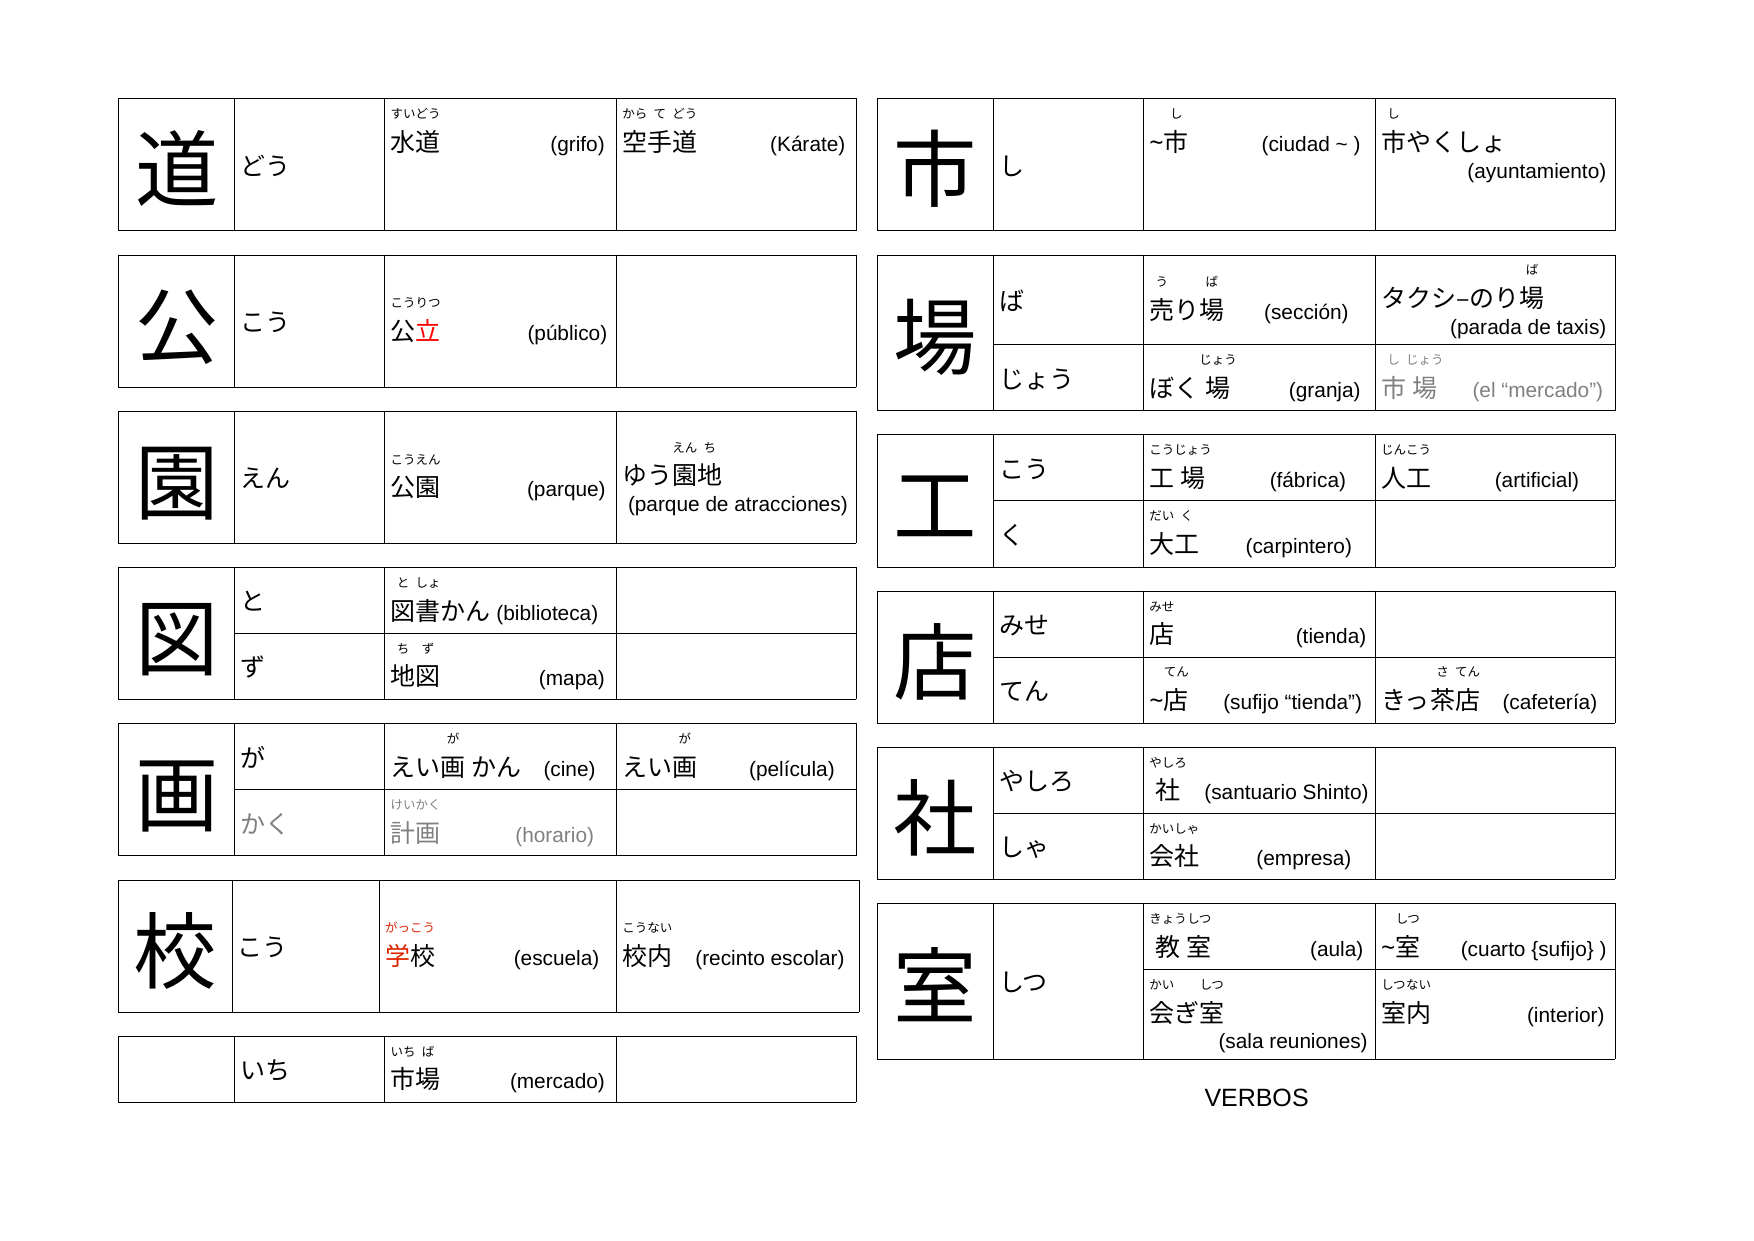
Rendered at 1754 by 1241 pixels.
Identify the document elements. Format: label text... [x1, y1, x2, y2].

table_header ~室しつ (cuarto {sufijo} ) [1376, 904, 1615, 969]
table_header 店 [878, 592, 993, 723]
table_header えい画が (película) [617, 724, 856, 789]
table_header 公こう立りつ (público) [385, 256, 616, 387]
table_cell ず [235, 634, 384, 699]
table_header ゆう園えん地ち (parque de atracciones) [617, 412, 856, 543]
table_header 画 [119, 724, 234, 855]
table_header 公こう園えん (parque) [385, 412, 616, 543]
table_cell し [994, 99, 1143, 230]
table_cell 市し場じょう (el “mercado”) [1376, 345, 1615, 410]
table_header 社やしろ (santuario Shinto) [1144, 748, 1375, 813]
table_cell 会かいぎ室しつ (sala reuniones) [1144, 970, 1375, 1059]
table_cell ぼく場じょう (granja) [1144, 345, 1375, 410]
table_header 公 [119, 256, 234, 387]
table_header いち [235, 1037, 384, 1102]
table_cell [1376, 501, 1615, 567]
table_header ば [994, 256, 1143, 344]
table_header [1376, 592, 1615, 657]
table_header やしろ [994, 748, 1143, 813]
table_cell しゃ [994, 814, 1143, 879]
table_cell かく [235, 790, 384, 855]
table_cell [1376, 814, 1615, 879]
table_header [617, 1037, 856, 1102]
table_header 人じん工こう (artificial) [1376, 435, 1615, 500]
table_header 市いち場ば (mercado) [385, 1037, 616, 1102]
table_header こう [994, 435, 1143, 500]
table_header タクシ–のり場ば (parada de taxis) [1376, 256, 1615, 344]
table_cell 市しやくしょ (ayuntamiento) [1376, 99, 1615, 230]
table_header みせ [994, 592, 1143, 657]
table_cell ~市し (ciudad ~ ) [1144, 99, 1375, 230]
table_header 場 [878, 256, 993, 410]
table_cell [617, 790, 856, 855]
table_header 道 [119, 99, 234, 230]
table_cell 大だい工く (carpintero) [1144, 501, 1375, 567]
table_header 教きょう室しつ (aula) [1144, 904, 1375, 969]
table_header しつ [994, 904, 1143, 1059]
table_cell 水すい道どう (grifo) [385, 99, 616, 230]
table_header 校 [119, 881, 232, 1012]
table_header [617, 256, 856, 387]
table_header が [235, 724, 384, 789]
table_header 校こう内ない (recinto escolar) [617, 881, 859, 1012]
table_cell 空から手て道どう (Kárate) [617, 99, 856, 230]
table_header 社 [878, 748, 993, 879]
table_header 学がっ校こう (escuela) [380, 881, 616, 1012]
table_cell てん [994, 658, 1143, 723]
table_header 図と書しょかん (biblioteca) [385, 568, 616, 633]
table_cell 地ち図ず (mapa) [385, 634, 616, 699]
table_header [119, 1037, 234, 1102]
table_header 売うり場ば (sección) [1144, 256, 1375, 344]
table_header 店みせ (tienda) [1144, 592, 1375, 657]
table_header えい画が かん (cine) [385, 724, 616, 789]
table_header こう [233, 881, 379, 1012]
table_header [1376, 748, 1615, 813]
table_header [617, 568, 856, 633]
table_header 室 [878, 904, 993, 1059]
table_cell きっ茶さ店てん (cafetería) [1376, 658, 1615, 723]
table_header こう [235, 256, 384, 387]
table_header と [235, 568, 384, 633]
table_cell ~店てん (sufijo “tienda”) [1144, 658, 1375, 723]
table_cell 計けい画かく (horario) [385, 790, 616, 855]
table_header えん [235, 412, 384, 543]
text VERBOS [877, 1083, 1636, 1112]
table_cell [617, 634, 856, 699]
table_cell どう [235, 99, 384, 230]
table_cell 室しつ内ない (interior) [1376, 970, 1615, 1059]
table_header 工こう場じょう (fábrica) [1144, 435, 1375, 500]
table_header 園 [119, 412, 234, 543]
table_header 図 [119, 568, 234, 699]
table_cell 会かい社しゃ (empresa) [1144, 814, 1375, 879]
table_cell く [994, 501, 1143, 567]
table_header 市 [878, 99, 993, 230]
table_header 工 [878, 435, 993, 567]
table_cell じょう [994, 345, 1143, 410]
